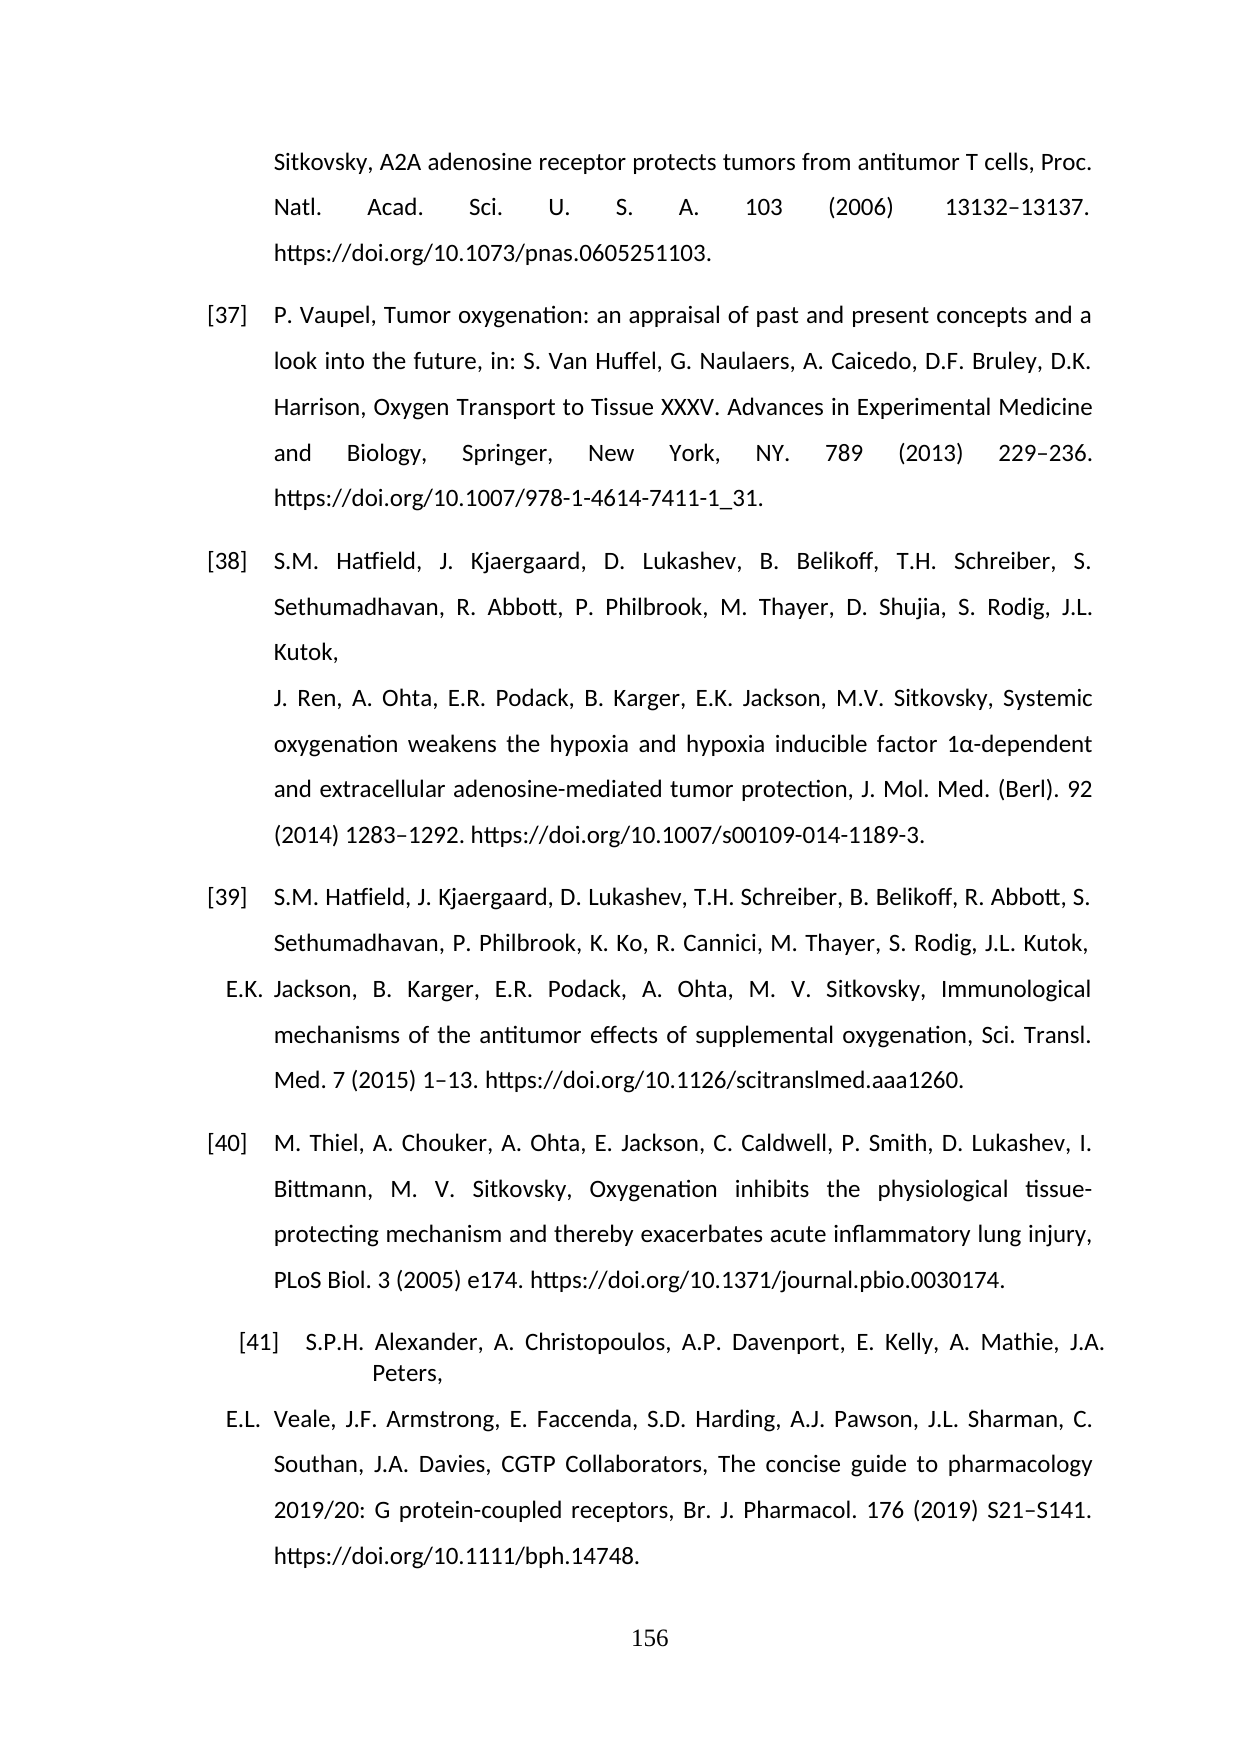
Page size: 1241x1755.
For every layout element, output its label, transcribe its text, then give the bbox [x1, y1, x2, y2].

text https://doi.org/10.1073/pnas.0605251103. [273, 237, 1105, 268]
text Sitkovsky, A2A adenosine receptor protects tumors from antitumor T cells, Proc. Natl. Acad. Sci. U. S. A. 103 (2006) 13132–13137. [273, 146, 1094, 222]
list S.M. Hatfield, J. Kjaergaard, D. Lukashev, T.H. Schreiber, B. Belikoff, R. Abbott, S. Sethumadhavan, P. Philbrook, K. Ko, R. Cannici, M. Thayer, S. Rodig, J.L. Kutok, [207, 882, 1093, 958]
list S.M. Hatfield, J. Kjaergaard, D. Lukashev, B. Belikoff, T.H. Schreiber, S. Sethumadhavan, R. Abbott, P. Philbrook, M. Thayer, D. Shujia, S. Rodig, J.L. Kutok, [207, 545, 1093, 667]
list S.P.H. Alexander, A. Christopoulos, A.P. Davenport, E. Kelly, A. Mathie, J.A. Peters, [238, 1327, 1105, 1388]
text J. Ren, A. Ohta, E.R. Podack, B. Karger, E.K. Jackson, M.V. Sitkovsky, Systemic oxygenation weakens the hypoxia and hypoxia inducible factor 1α-dependent and extracellular adenosine-mediated tumor protection, J. Mol. Med. (Berl). 92 (2014) 1283–1292. https://doi.org/10.1007/s00109-014-1189-3. [273, 682, 1094, 850]
list M. Thiel, A. Chouker, A. Ohta, E. Jackson, C. Caldwell, P. Smith, D. Lukashev, I. Bittmann, M. V. Sitkovsky, Oxygenation inhibits the physiological tissue- protecting mechanism and thereby exacerbates acute inflammatory lung injury, PLoS Biol. 3 (2005) e174. https://doi.org/10.1371/journal.pbio.0030174. [207, 1127, 1094, 1295]
list Veale, J.F. Armstrong, E. Faccenda, S.D. Harding, A.J. Pawson, J.L. Sharman, C. Southan, J.A. Davies, CGTP Collaborators, The concise guide to pharmacology 2019/20: G protein-coupled receptors, Br. J. Pharmacol. 176 (2019) S21–S141. https://doi.org/10.1111/bph.14748. [226, 1403, 1094, 1570]
list Jackson, B. Karger, E.R. Podack, A. Ohta, M. V. Sitkovsky, Immunological mechanisms of the antitumor effects of supplemental oxygenation, Sci. Transl. Med. 7 (2015) 1–13. https://doi.org/10.1126/scitranslmed.aaa1260. [226, 973, 1093, 1095]
list P. Vaupel, Tumor oxygenation: an appraisal of past and present concepts and a look into the future, in: S. Van Huffel, G. Naulaers, A. Caicedo, D.F. Bruley, D.K. Harrison, Oxygen Transport to Tissue XXXV. Advances in Experimental Medicine and Biology, Springer, New York, NY. 789 (2013) 229–236. https://doi.org/10.1007/978-1-4614-7411-1_31. [207, 300, 1094, 513]
